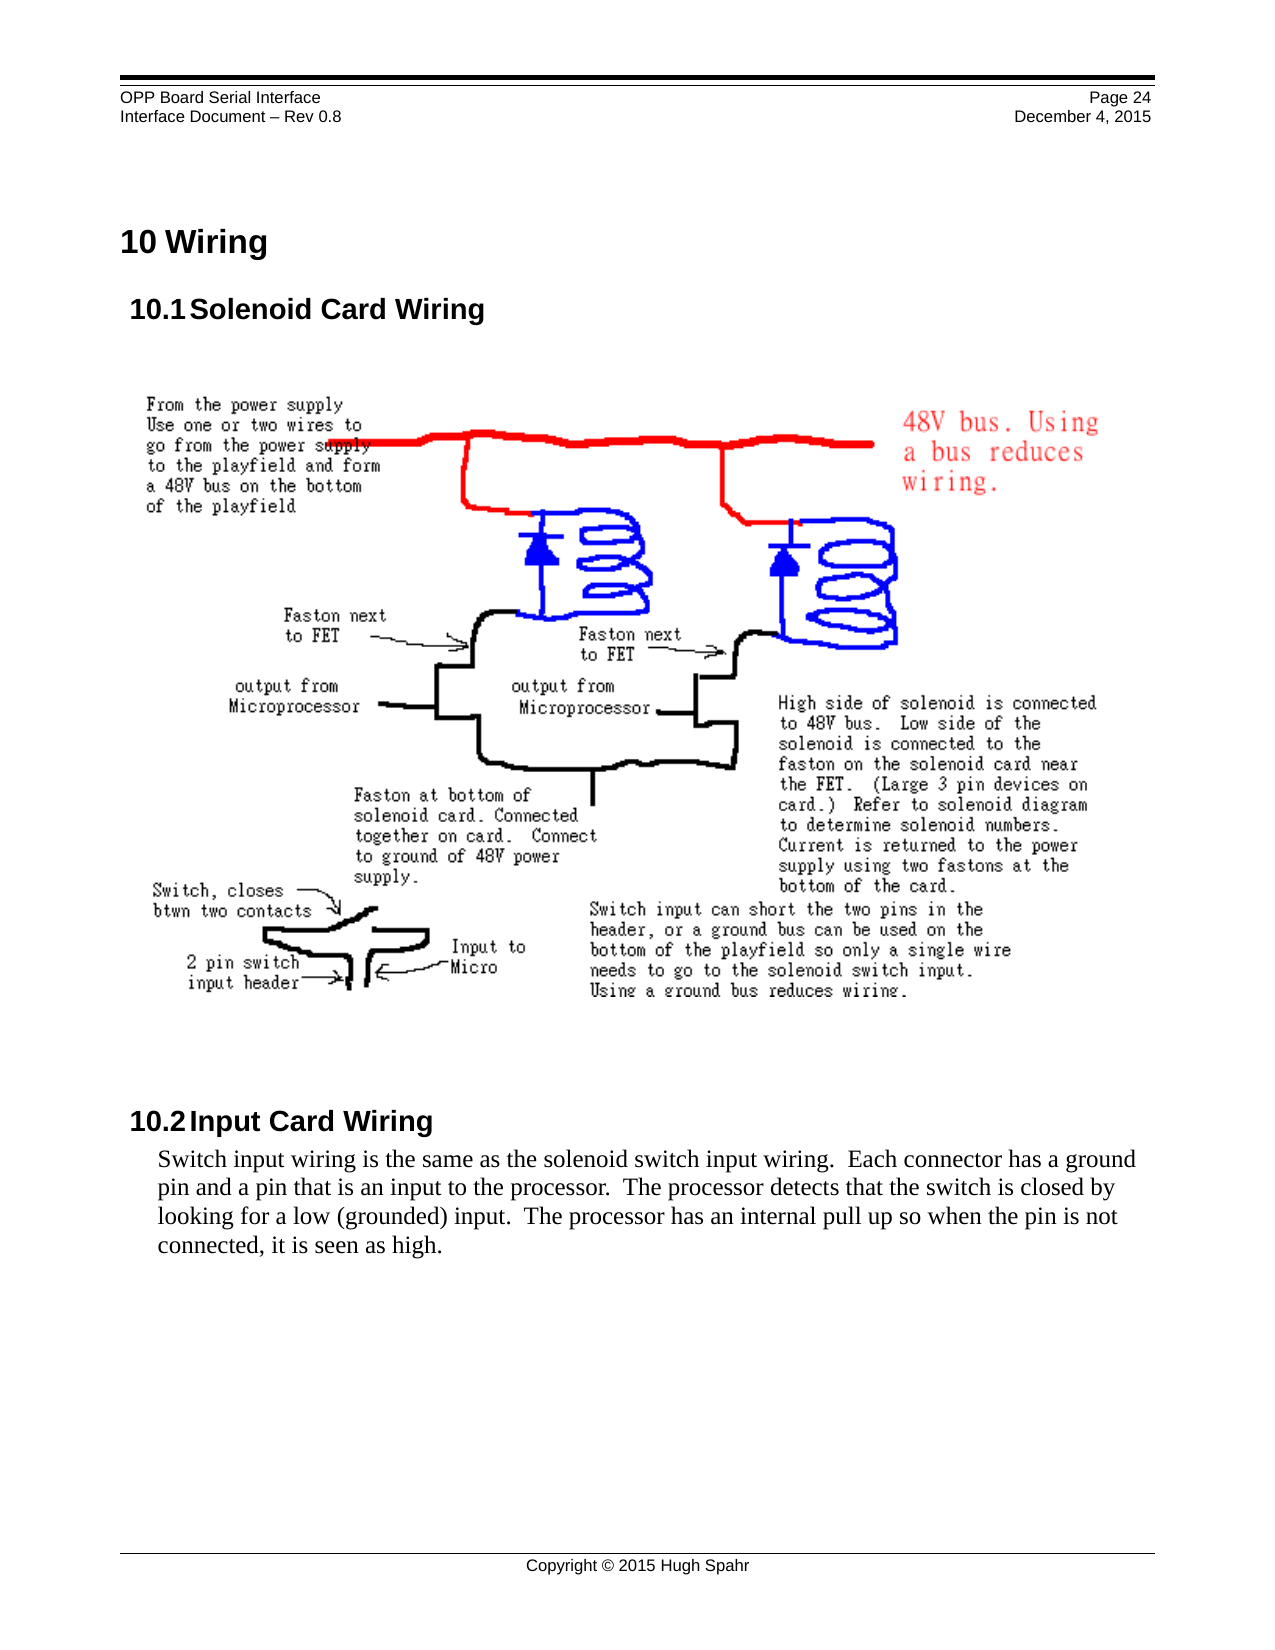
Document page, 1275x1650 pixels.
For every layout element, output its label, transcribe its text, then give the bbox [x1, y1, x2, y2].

subtitle Solenoid Card Wiring [129, 292, 1155, 326]
text Switch input wiring is the same as the solenoid switch input wiring. Each connector has a ground pin and a pin that is an input to the processor. The processor detects that the switch is closed by looking for a low (grounded) input. The processor has an internal pull up so when the pin is not connected, it is seen as high. [157, 1144, 1155, 1259]
subtitle Input Card Wiring [129, 1104, 1155, 1137]
picture [138, 373, 1137, 997]
subtitle Wiring [120, 222, 1155, 261]
